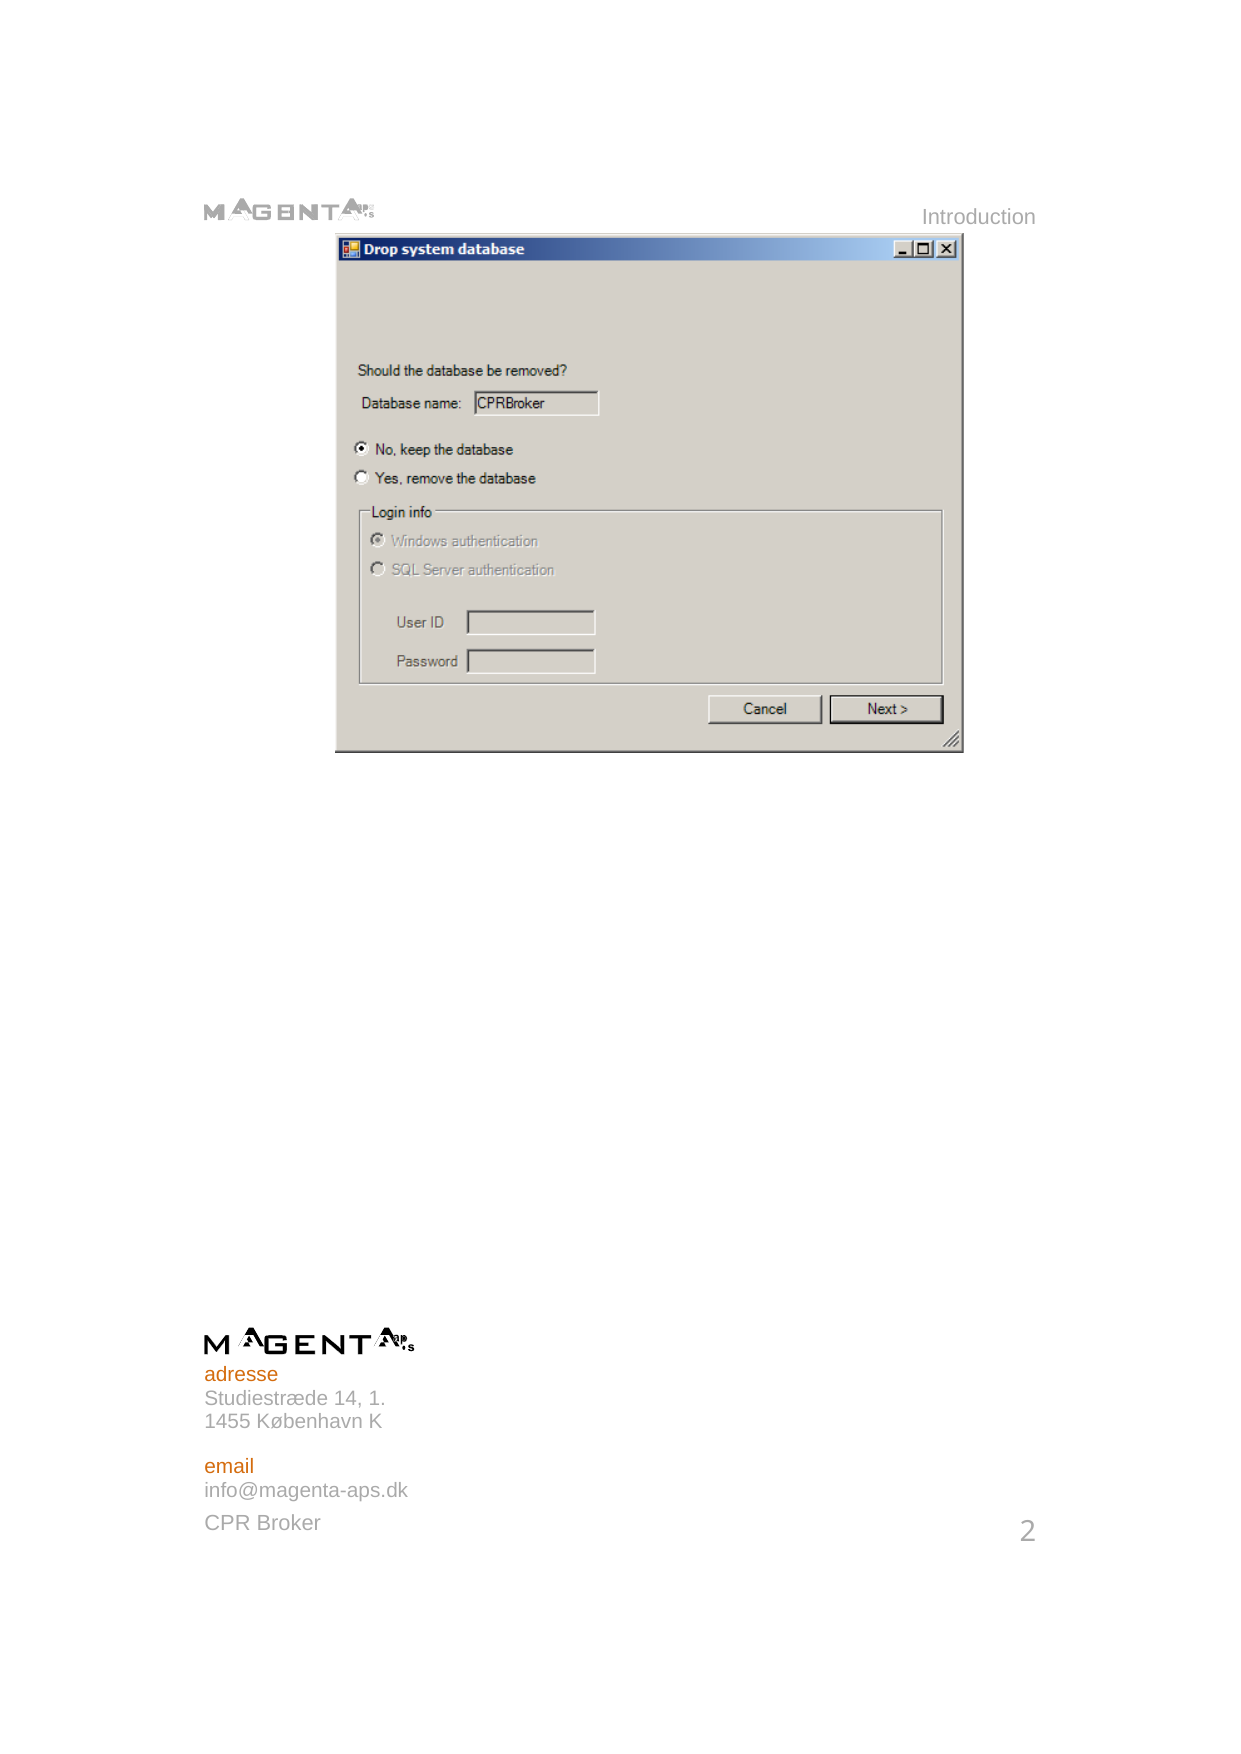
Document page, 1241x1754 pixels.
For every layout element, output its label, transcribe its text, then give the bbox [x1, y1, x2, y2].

text email info@magenta-aps.dk [204, 1454, 1036, 1502]
picture [335, 233, 964, 753]
text adresse Studiestræde 14, 1. 1455 København K [204, 1361, 1036, 1433]
